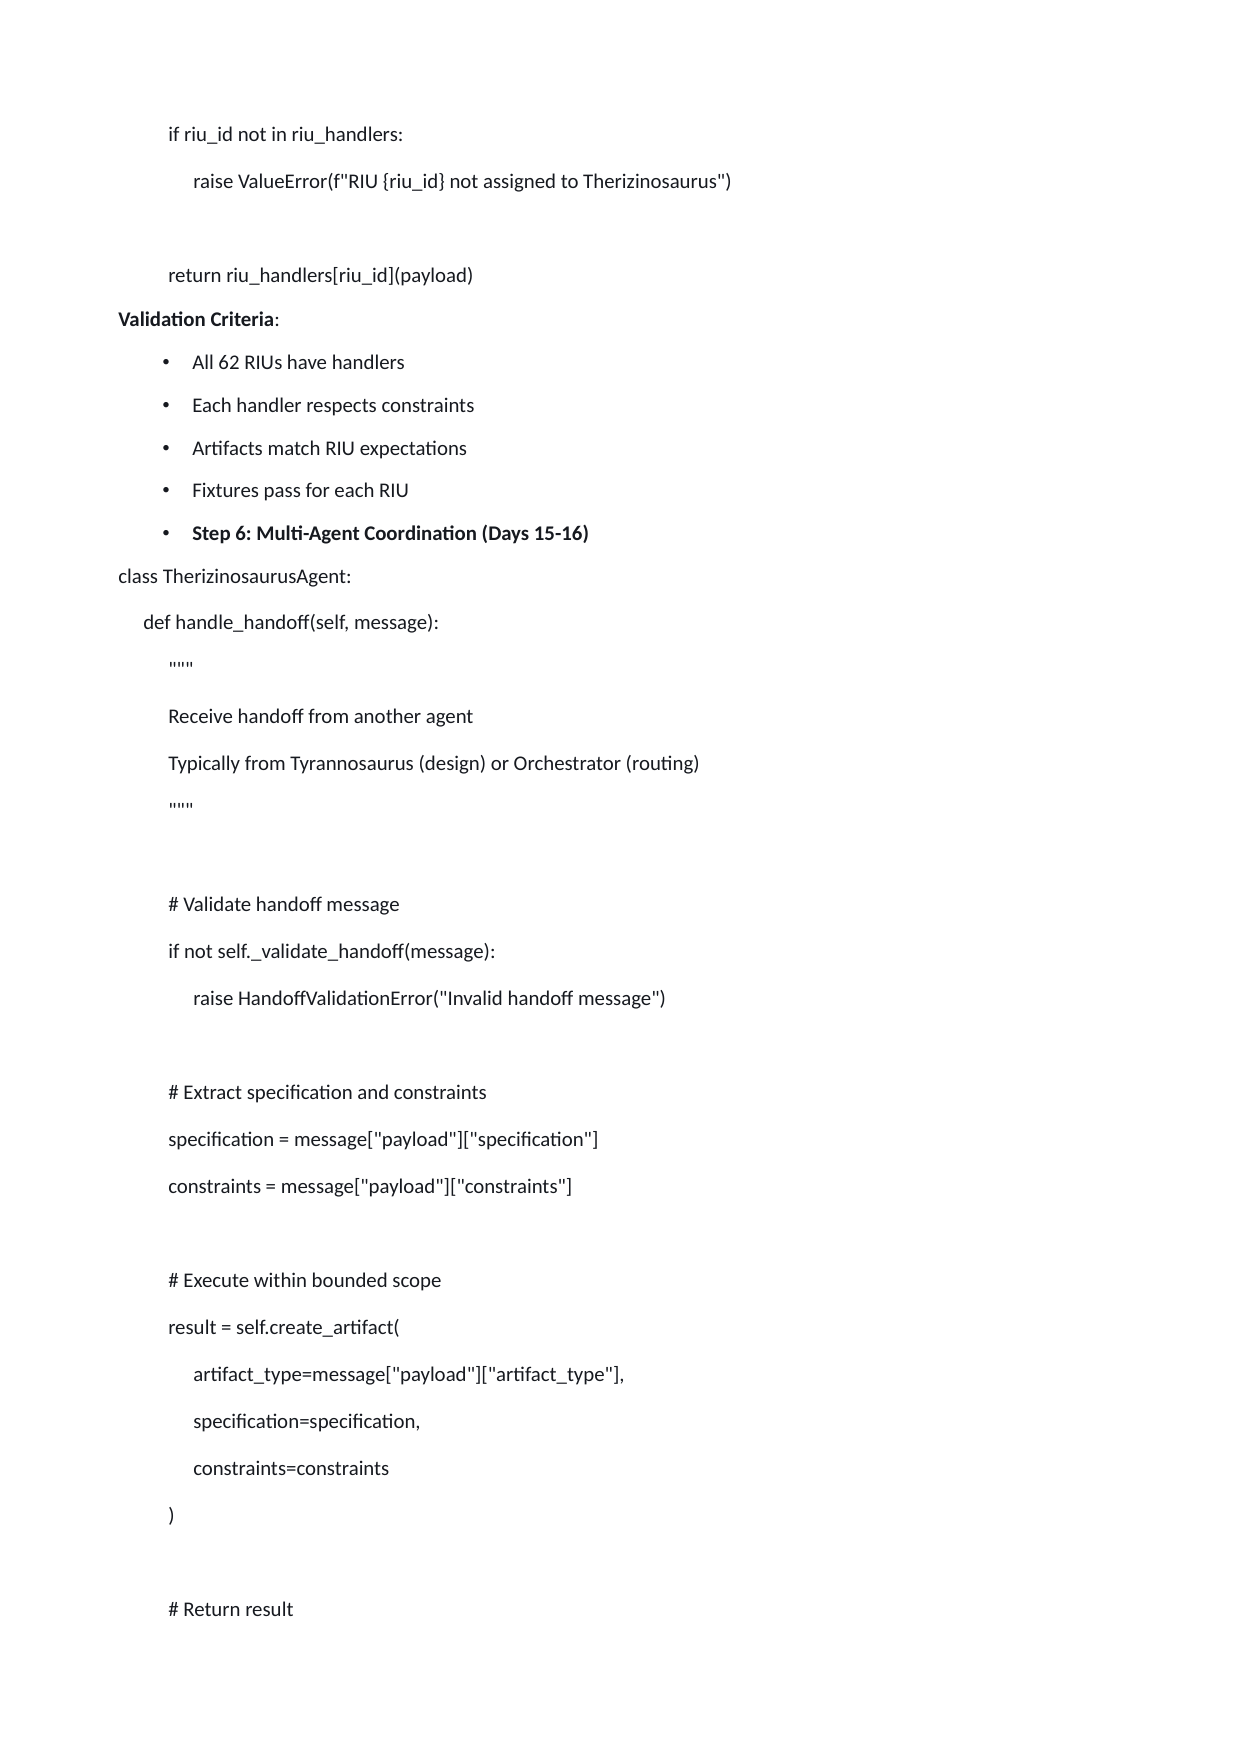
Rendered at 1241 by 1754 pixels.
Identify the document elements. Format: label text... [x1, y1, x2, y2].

list Each handler respects constraints [162, 392, 1122, 417]
text # Return result [118, 1593, 1122, 1622]
text constraints=constraints [118, 1452, 1122, 1481]
text result = self.create_artifact( [118, 1311, 1122, 1340]
text specification = message["payload"]["specification"] [118, 1123, 1122, 1152]
text Typically from Tyrannosaurus (design) or Orchestrator (routing) [118, 747, 1122, 776]
text def handle_handoff(self, message): [118, 606, 1122, 635]
text Validation Criteria: [118, 306, 1122, 331]
text # Extract specification and constraints [118, 1076, 1122, 1105]
text raise HandoffValidationError("Invalid handoff message") [118, 982, 1122, 1011]
text """ [118, 794, 1122, 823]
text class TherizinosaurusAgent: [118, 563, 1122, 589]
text # Execute within bounded scope [118, 1264, 1122, 1293]
text return riu_handlers[riu_id](payload) [118, 259, 1122, 288]
text if not self._validate_handoff(message): [118, 935, 1122, 964]
list All 62 RIUs have handlers [162, 349, 1122, 374]
list Step 6: Multi-Agent Coordination (Days 15-16) [162, 521, 1122, 546]
text if riu_id not in riu_handlers: [118, 118, 1122, 147]
text specification=specification, [118, 1405, 1122, 1434]
text raise ValueError(f"RIU {riu_id} not assigned to Therizinosaurus") [118, 165, 1122, 194]
text Receive handoff from another agent [118, 700, 1122, 729]
list Fixtures pass for each RIU [162, 478, 1122, 503]
text # Validate handoff message [118, 888, 1122, 917]
text constraints = message["payload"]["constraints"] [118, 1170, 1122, 1199]
text """ [118, 653, 1122, 682]
text ) [118, 1499, 1122, 1528]
list Artifacts match RIU expectations [162, 435, 1122, 460]
text artifact_type=message["payload"]["artifact_type"], [118, 1358, 1122, 1387]
